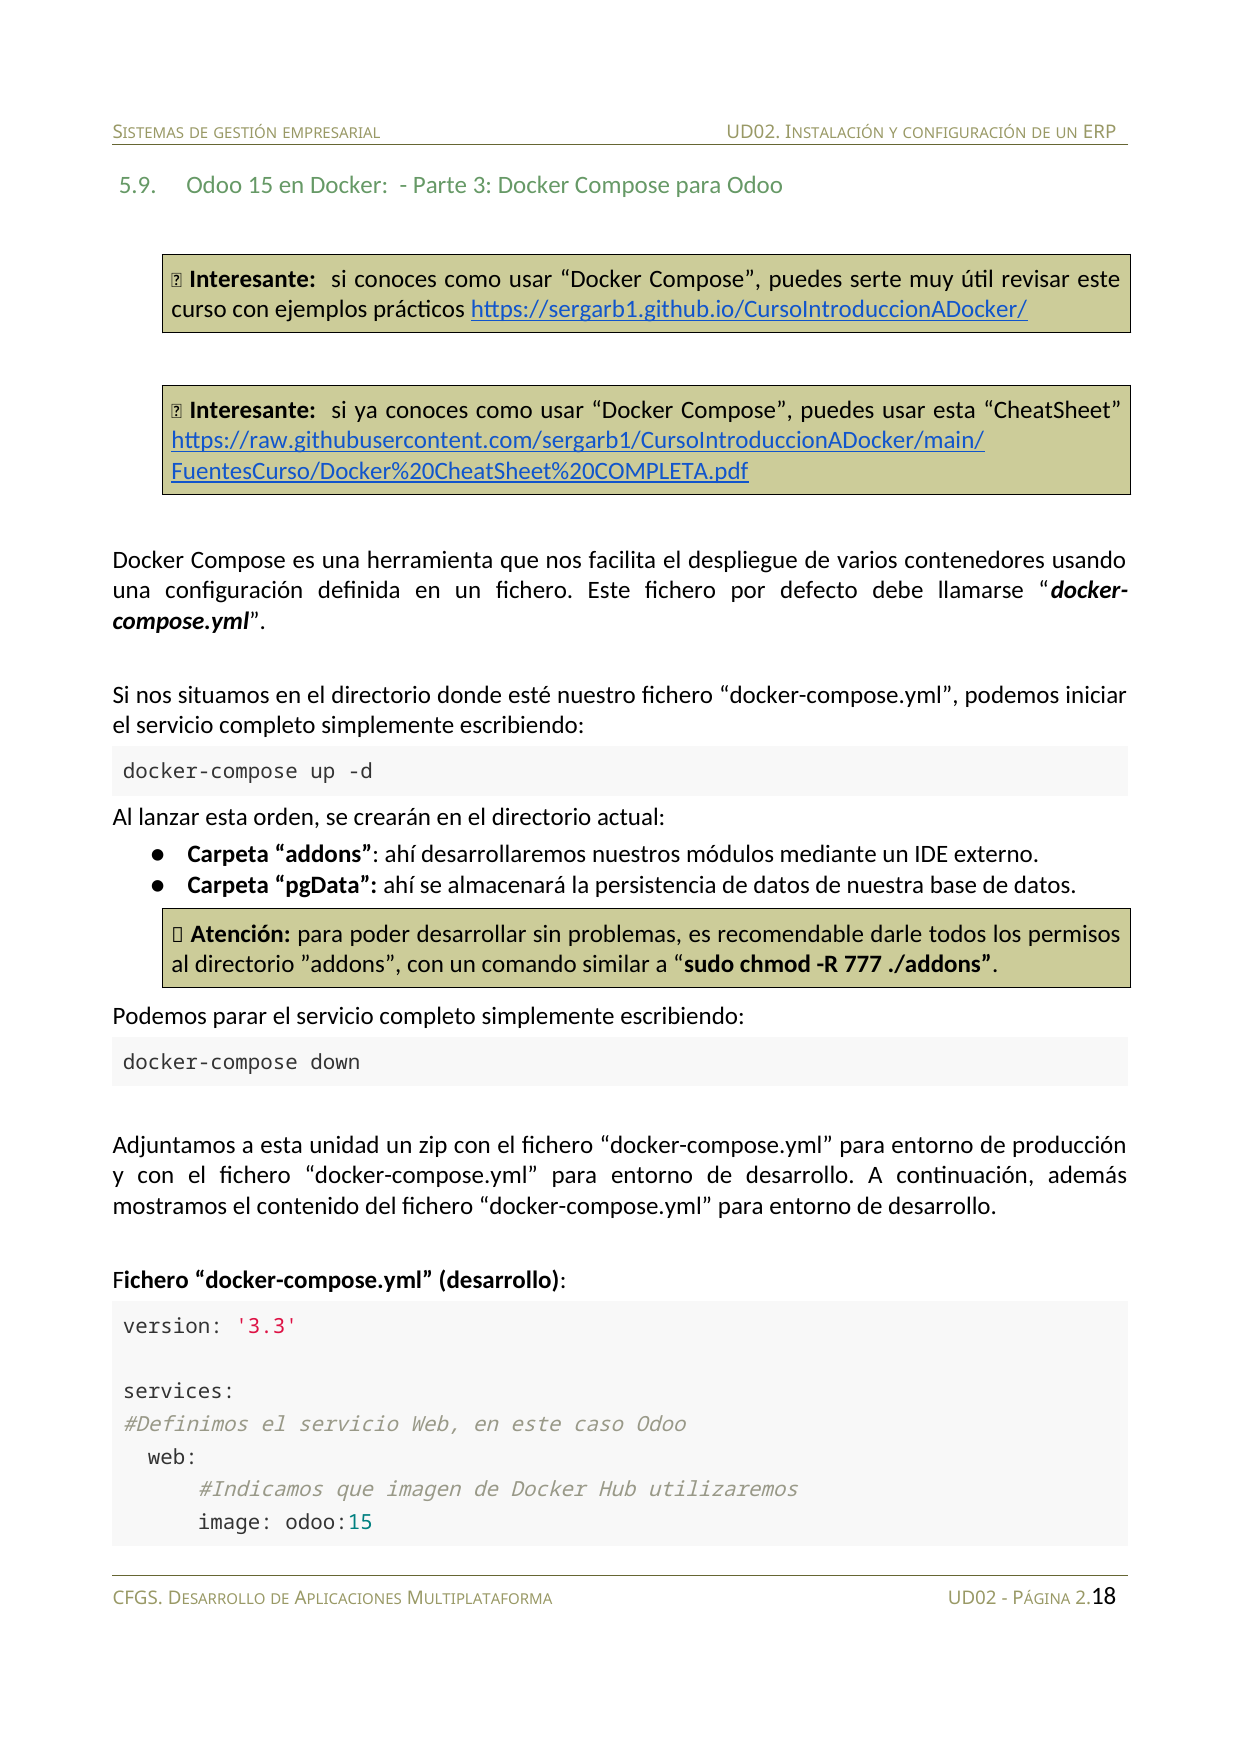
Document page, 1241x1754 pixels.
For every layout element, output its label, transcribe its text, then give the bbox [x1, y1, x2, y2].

text Adjuntamos a esta unidad un zip con el fichero “docker-compose.yml” para entorno de producción y con el fichero “docker-compose.yml” para entorno de desarrollo. A continuación, además mostramos el contenido del fichero “docker-compose.yml” para entorno de desarrollo. [112, 1129, 1128, 1221]
list Carpeta “addons”: ahí desarrollaremos nuestros módulos mediante un IDE externo. [150, 838, 1128, 869]
text Fichero “docker-compose.yml” (desarrollo): [112, 1264, 1128, 1294]
text Si nos situamos en el directorio donde esté nuestro fichero “docker-compose.yml”, podemos iniciar el servicio completo simplemente escribiendo: [112, 679, 1128, 740]
text ❕ Atención: para poder desarrollar sin problemas, es recomendable darle todos los permisos al directorio ”addons”, con un comando similar a “sudo chmod -R 777 ./addons”. [163, 909, 1130, 987]
table_header version: '3.3' services: #Definimos el servicio Web, en este caso Odoo web: #Indicamos que imagen de Docker Hub utilizaremos image: odoo:15 [112, 1301, 1128, 1546]
subtitle Odoo 15 en Docker: - Parte 3: Docker Compose para Odoo [156, 169, 1128, 199]
text 💬 Interesante: si ya conoces como usar “Docker Compose”, puedes usar esta “CheatSheet” https://raw.githubusercontent.com/sergarb1/CursoIntroduccionADocker/main/FuentesCurso/Docker%20CheatSheet%20COMPLETA.pdf [163, 386, 1130, 494]
text Al lanzar esta orden, se crearán en el directorio actual: [112, 801, 1128, 832]
table_header docker-compose down [112, 1037, 1128, 1086]
table_header docker-compose up -d [112, 746, 1128, 796]
text Podemos parar el servicio completo simplemente escribiendo: [112, 1000, 1128, 1030]
text 💬 Interesante: si conoces como usar “Docker Compose”, puedes serte muy útil revisar este curso con ejemplos prácticos https://sergarb1.github.io/CursoIntroduccionADocker/ [163, 255, 1130, 332]
text Docker Compose es una herramienta que nos facilita el despliegue de varios contenedores usando una configuración definida en un fichero. Este fichero por defecto debe llamarse “docker-compose.yml”. [112, 544, 1128, 635]
list Carpeta “pgData”: ahí se almacenará la persistencia de datos de nuestra base de datos. [150, 869, 1128, 899]
